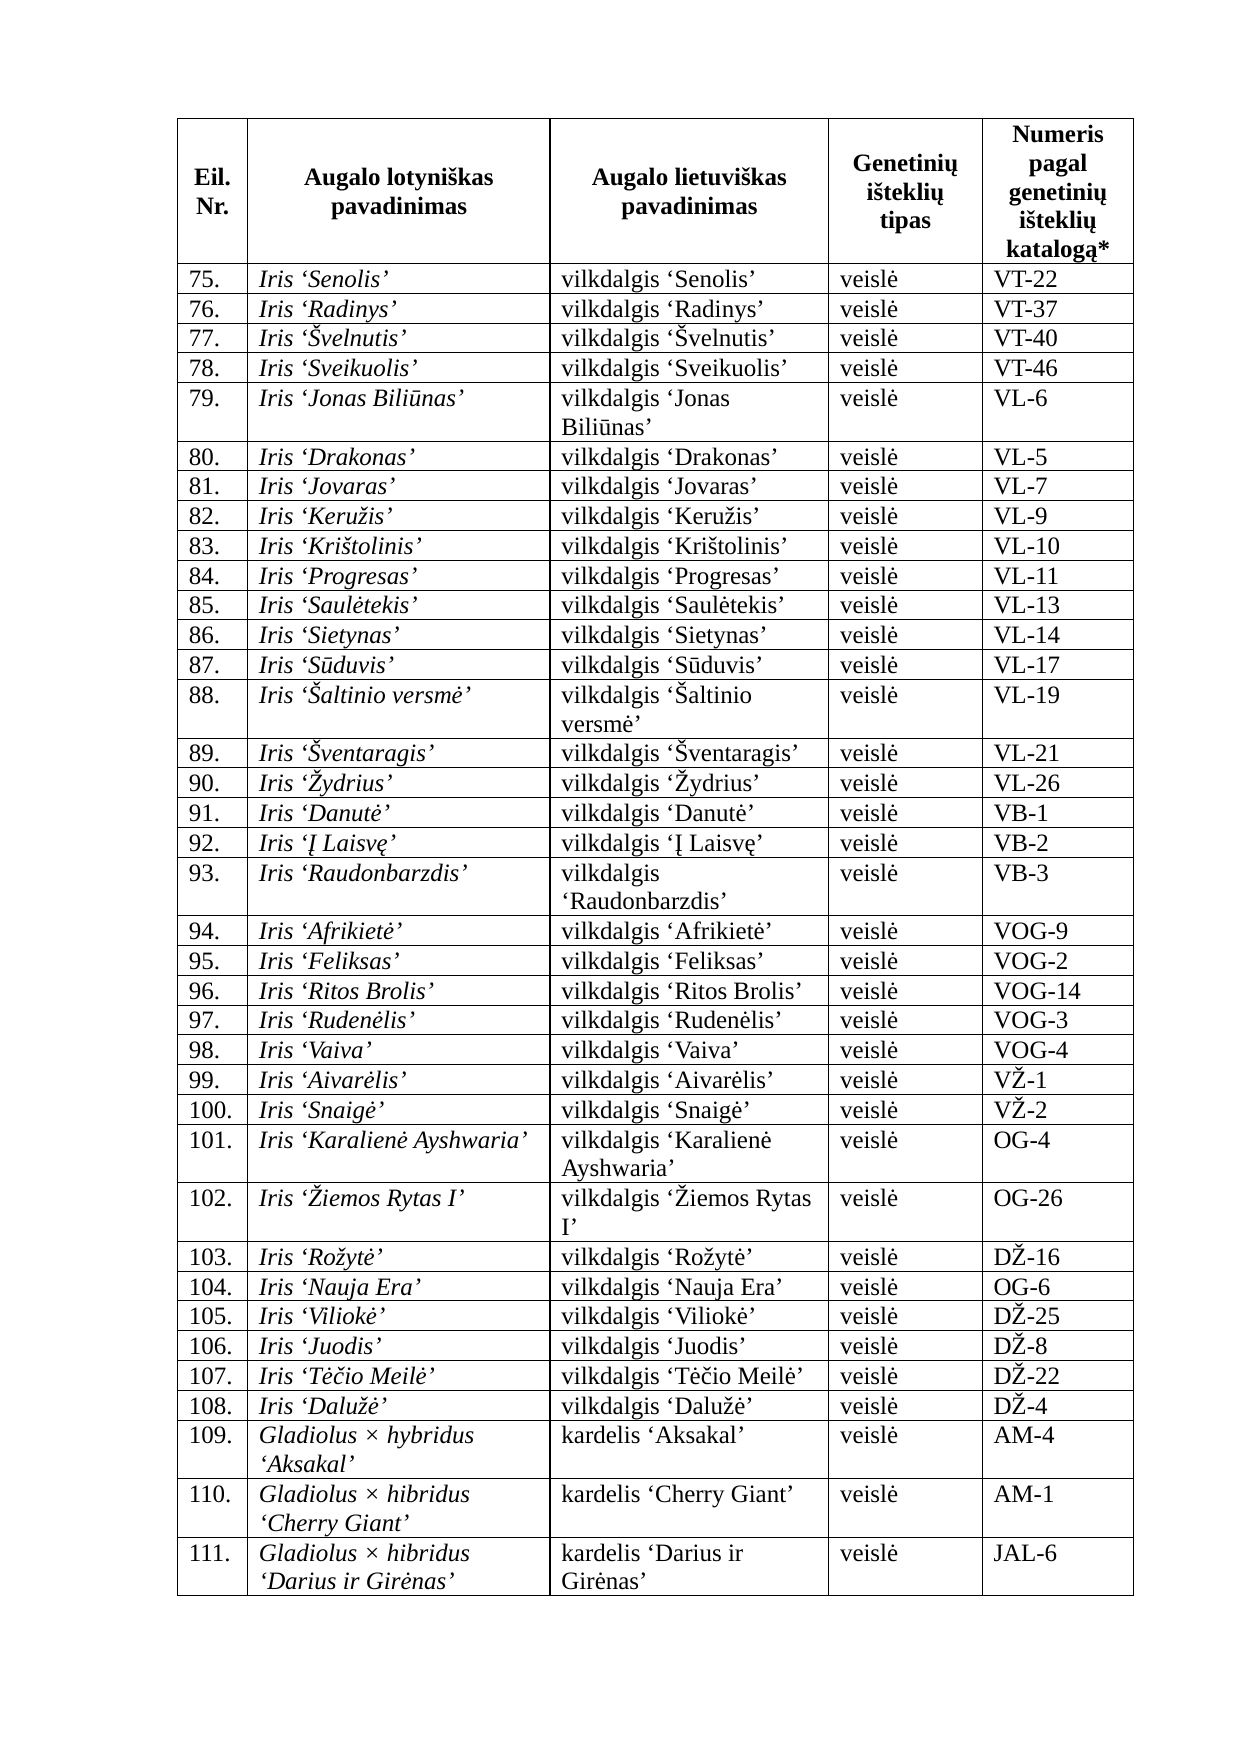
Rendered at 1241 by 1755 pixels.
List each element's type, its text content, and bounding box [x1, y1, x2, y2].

table_cell Iris ‘Žiemos Rytas I’ [248, 1183, 549, 1241]
table_cell VL-14 [983, 620, 1133, 649]
table_cell 77. [178, 324, 247, 352]
table_cell veislė [829, 1331, 982, 1360]
table_cell veislė [829, 680, 982, 737]
table_cell veislė [829, 471, 982, 500]
table_cell veislė [829, 1301, 982, 1330]
table_header Augalo lietuviškas pavadinimas [551, 119, 828, 263]
table_cell veislė [829, 1065, 982, 1094]
table_cell 102. [178, 1183, 247, 1241]
table_cell veislė [829, 620, 982, 649]
table_cell Iris ‘Jonas Biliūnas’ [248, 383, 549, 441]
table_cell Iris ‘Nauja Era’ [248, 1272, 549, 1300]
table_cell vilkdalgis ‘Šventaragis’ [551, 739, 828, 767]
table_cell 78. [178, 353, 247, 382]
table_cell 96. [178, 976, 247, 1004]
table_cell veislė [829, 916, 982, 945]
table_cell veislė [829, 561, 982, 589]
table_cell veislė [829, 739, 982, 767]
table_cell veislė [829, 828, 982, 857]
table_cell 108. [178, 1391, 247, 1419]
table_cell 83. [178, 531, 247, 560]
table_cell Iris ‘Viliokė’ [248, 1301, 549, 1330]
table_cell 91. [178, 798, 247, 827]
table_cell 87. [178, 650, 247, 679]
table_cell vilkdalgis ‘Danutė’ [551, 798, 828, 827]
table_cell vilkdalgis ‘Keružis’ [551, 501, 828, 530]
table_cell vilkdalgis ‘Sietynas’ [551, 620, 828, 649]
table_cell VT-37 [983, 294, 1133, 322]
table_cell kardelis ‘Cherry Giant’ [551, 1479, 828, 1537]
table_cell Iris ‘Afrikietė’ [248, 916, 549, 945]
table_cell Iris ‘Dalužė’ [248, 1391, 549, 1419]
table_cell vilkdalgis ‘Sūduvis’ [551, 650, 828, 679]
table_cell Iris ‘Šaltinio versmė’ [248, 680, 549, 737]
table_cell DŽ-16 [983, 1242, 1133, 1271]
table_cell Iris ‘Jovaras’ [248, 471, 549, 500]
table_cell JAL-6 [983, 1538, 1133, 1595]
table_cell Iris ‘Rudenėlis’ [248, 1006, 549, 1034]
table_cell vilkdalgis ‘Tėčio Meilė’ [551, 1361, 828, 1390]
table_cell veislė [829, 1538, 982, 1595]
table_cell vilkdalgis ‘Karalienė Ayshwaria’ [551, 1125, 828, 1182]
table_cell veislė [829, 1272, 982, 1300]
table_cell 100. [178, 1095, 247, 1124]
table_cell veislė [829, 353, 982, 382]
table_cell vilkdalgis ‘Švelnutis’ [551, 324, 828, 352]
table_cell 110. [178, 1479, 247, 1537]
table_cell vilkdalgis ‘Jonas Biliūnas’ [551, 383, 828, 441]
table_cell vilkdalgis ‘Drakonas’ [551, 442, 828, 470]
table_cell VOG-14 [983, 976, 1133, 1004]
table_cell 97. [178, 1006, 247, 1034]
table_cell vilkdalgis ‘Rudenėlis’ [551, 1006, 828, 1034]
table_cell Iris ‘Juodis’ [248, 1331, 549, 1360]
table_cell vilkdalgis ‘Rožytė’ [551, 1242, 828, 1271]
table_cell veislė [829, 1361, 982, 1390]
table_cell VB-3 [983, 858, 1133, 915]
table_cell veislė [829, 324, 982, 352]
table_cell VL-6 [983, 383, 1133, 441]
table_header Genetinių išteklių tipas [829, 119, 982, 263]
table_cell Iris ‘Krištolinis’ [248, 531, 549, 560]
table_cell OG-4 [983, 1125, 1133, 1182]
table_cell 75. [178, 264, 247, 293]
table_cell veislė [829, 501, 982, 530]
table_cell VT-22 [983, 264, 1133, 293]
table_cell veislė [829, 858, 982, 915]
table_cell Iris ‘Vaiva’ [248, 1035, 549, 1064]
table_cell vilkdalgis ‘Feliksas’ [551, 946, 828, 975]
table_cell AM-1 [983, 1479, 1133, 1537]
table_cell Iris ‘Keružis’ [248, 501, 549, 530]
table_cell vilkdalgis ‘Viliokė’ [551, 1301, 828, 1330]
table_cell 94. [178, 916, 247, 945]
table_header Numeris pagal genetinių išteklių katalogą* [983, 119, 1133, 263]
table_cell vilkdalgis ‘Šaltinio versmė’ [551, 680, 828, 737]
table_cell VOG-2 [983, 946, 1133, 975]
table_cell OG-6 [983, 1272, 1133, 1300]
table_cell DŽ-22 [983, 1361, 1133, 1390]
table_cell 107. [178, 1361, 247, 1390]
table_cell vilkdalgis ‘Aivarėlis’ [551, 1065, 828, 1094]
table_cell vilkdalgis ‘Ritos Brolis’ [551, 976, 828, 1004]
table_header Augalo lotyniškas pavadinimas [248, 119, 549, 263]
table_cell 81. [178, 471, 247, 500]
table_cell vilkdalgis ‘Radinys’ [551, 294, 828, 322]
table_cell vilkdalgis ‘Krištolinis’ [551, 531, 828, 560]
table_cell vilkdalgis ‘Žydrius’ [551, 768, 828, 797]
table_cell veislė [829, 1006, 982, 1034]
table_cell Iris ‘Sūduvis’ [248, 650, 549, 679]
table_cell 79. [178, 383, 247, 441]
table_cell veislė [829, 976, 982, 1004]
table_cell veislė [829, 531, 982, 560]
table_cell 104. [178, 1272, 247, 1300]
table_cell vilkdalgis ‘Saulėtekis’ [551, 591, 828, 619]
table_cell veislė [829, 383, 982, 441]
table_cell vilkdalgis ‘Jovaras’ [551, 471, 828, 500]
table_cell VB-1 [983, 798, 1133, 827]
table_cell veislė [829, 1391, 982, 1419]
table_cell veislė [829, 946, 982, 975]
table_cell VOG-9 [983, 916, 1133, 945]
table_cell Iris ‘Sveikuolis’ [248, 353, 549, 382]
table_cell veislė [829, 264, 982, 293]
table_cell vilkdalgis ‘Sveikuolis’ [551, 353, 828, 382]
table_cell Iris ‘Raudonbarzdis’ [248, 858, 549, 915]
table_cell 103. [178, 1242, 247, 1271]
table_cell 90. [178, 768, 247, 797]
table_cell veislė [829, 1035, 982, 1064]
table_cell 93. [178, 858, 247, 915]
table_cell 106. [178, 1331, 247, 1360]
table_cell Iris ‘Radinys’ [248, 294, 549, 322]
table_cell 80. [178, 442, 247, 470]
table_cell Gladiolus × hibridus ‘Cherry Giant’ [248, 1479, 549, 1537]
table_header Eil. Nr. [178, 119, 247, 263]
table_cell vilkdalgis ‘Snaigė’ [551, 1095, 828, 1124]
table_cell Iris ‘Karalienė Ayshwaria’ [248, 1125, 549, 1182]
table_cell OG-26 [983, 1183, 1133, 1241]
table_cell VL-21 [983, 739, 1133, 767]
table_cell veislė [829, 1242, 982, 1271]
table_cell kardelis ‘Darius ir Girėnas’ [551, 1538, 828, 1595]
table_cell VL-11 [983, 561, 1133, 589]
table_cell Gladiolus × hibridus ‘Darius ir Girėnas’ [248, 1538, 549, 1595]
table_cell Iris ‘Snaigė’ [248, 1095, 549, 1124]
table_cell 82. [178, 501, 247, 530]
table_cell veislė [829, 1479, 982, 1537]
table_cell veislė [829, 442, 982, 470]
table_cell VT-46 [983, 353, 1133, 382]
table_cell Iris ‘Aivarėlis’ [248, 1065, 549, 1094]
table_cell Iris ‘Šventaragis’ [248, 739, 549, 767]
table_cell 95. [178, 946, 247, 975]
table_cell Iris ‘Tėčio Meilė’ [248, 1361, 549, 1390]
table_cell VT-40 [983, 324, 1133, 352]
table_cell VB-2 [983, 828, 1133, 857]
table_cell VL-10 [983, 531, 1133, 560]
table_cell VL-7 [983, 471, 1133, 500]
table_cell 111. [178, 1538, 247, 1595]
table_cell 109. [178, 1421, 247, 1478]
table_cell vilkdalgis ‘Raudonbarzdis’ [551, 858, 828, 915]
table_cell vilkdalgis ‘Dalužė’ [551, 1391, 828, 1419]
table_cell Iris ‘Žydrius’ [248, 768, 549, 797]
table_cell 105. [178, 1301, 247, 1330]
table_cell DŽ-8 [983, 1331, 1133, 1360]
table_cell vilkdalgis ‘Vaiva’ [551, 1035, 828, 1064]
table_cell Iris ‘Senolis’ [248, 264, 549, 293]
table_cell veislė [829, 1095, 982, 1124]
table_cell 99. [178, 1065, 247, 1094]
table_cell VŽ-2 [983, 1095, 1133, 1124]
table_cell Iris ‘Saulėtekis’ [248, 591, 549, 619]
table_cell veislė [829, 591, 982, 619]
table_cell veislė [829, 1421, 982, 1478]
table_cell VŽ-1 [983, 1065, 1133, 1094]
table_cell VOG-3 [983, 1006, 1133, 1034]
table_cell 84. [178, 561, 247, 589]
table_cell Iris ‘Drakonas’ [248, 442, 549, 470]
table_cell veislė [829, 1183, 982, 1241]
table_cell 89. [178, 739, 247, 767]
table_cell veislė [829, 768, 982, 797]
table_cell 98. [178, 1035, 247, 1064]
table_cell veislė [829, 1125, 982, 1182]
table_cell veislė [829, 798, 982, 827]
table_cell veislė [829, 294, 982, 322]
table_cell Iris ‘Danutė’ [248, 798, 549, 827]
table_cell vilkdalgis ‘Į Laisvę’ [551, 828, 828, 857]
table_cell 76. [178, 294, 247, 322]
table_cell Iris ‘Į Laisvę’ [248, 828, 549, 857]
table_cell VL-5 [983, 442, 1133, 470]
table_cell AM-4 [983, 1421, 1133, 1478]
table_cell kardelis ‘Aksakal’ [551, 1421, 828, 1478]
table_cell VL-17 [983, 650, 1133, 679]
table_cell 85. [178, 591, 247, 619]
table_cell Gladiolus × hybridus ‘Aksakal’ [248, 1421, 549, 1478]
table_cell VOG-4 [983, 1035, 1133, 1064]
table_cell 101. [178, 1125, 247, 1182]
table_cell 86. [178, 620, 247, 649]
table_cell vilkdalgis ‘Nauja Era’ [551, 1272, 828, 1300]
table_cell vilkdalgis ‘Juodis’ [551, 1331, 828, 1360]
table_cell VL-26 [983, 768, 1133, 797]
table_cell veislė [829, 650, 982, 679]
table_cell VL-19 [983, 680, 1133, 737]
table_cell vilkdalgis ‘Progresas’ [551, 561, 828, 589]
table_cell vilkdalgis ‘Afrikietė’ [551, 916, 828, 945]
table_cell VL-13 [983, 591, 1133, 619]
table_cell Iris ‘Rožytė’ [248, 1242, 549, 1271]
table_cell vilkdalgis ‘Senolis’ [551, 264, 828, 293]
table_cell 88. [178, 680, 247, 737]
table_cell Iris ‘Švelnutis’ [248, 324, 549, 352]
table_cell DŽ-4 [983, 1391, 1133, 1419]
table_cell Iris ‘Sietynas’ [248, 620, 549, 649]
table_cell vilkdalgis ‘Žiemos Rytas I’ [551, 1183, 828, 1241]
table_cell Iris ‘Progresas’ [248, 561, 549, 589]
table_cell VL-9 [983, 501, 1133, 530]
table_cell Iris ‘Ritos Brolis’ [248, 976, 549, 1004]
table_cell 92. [178, 828, 247, 857]
table_cell DŽ-25 [983, 1301, 1133, 1330]
table_cell Iris ‘Feliksas’ [248, 946, 549, 975]
